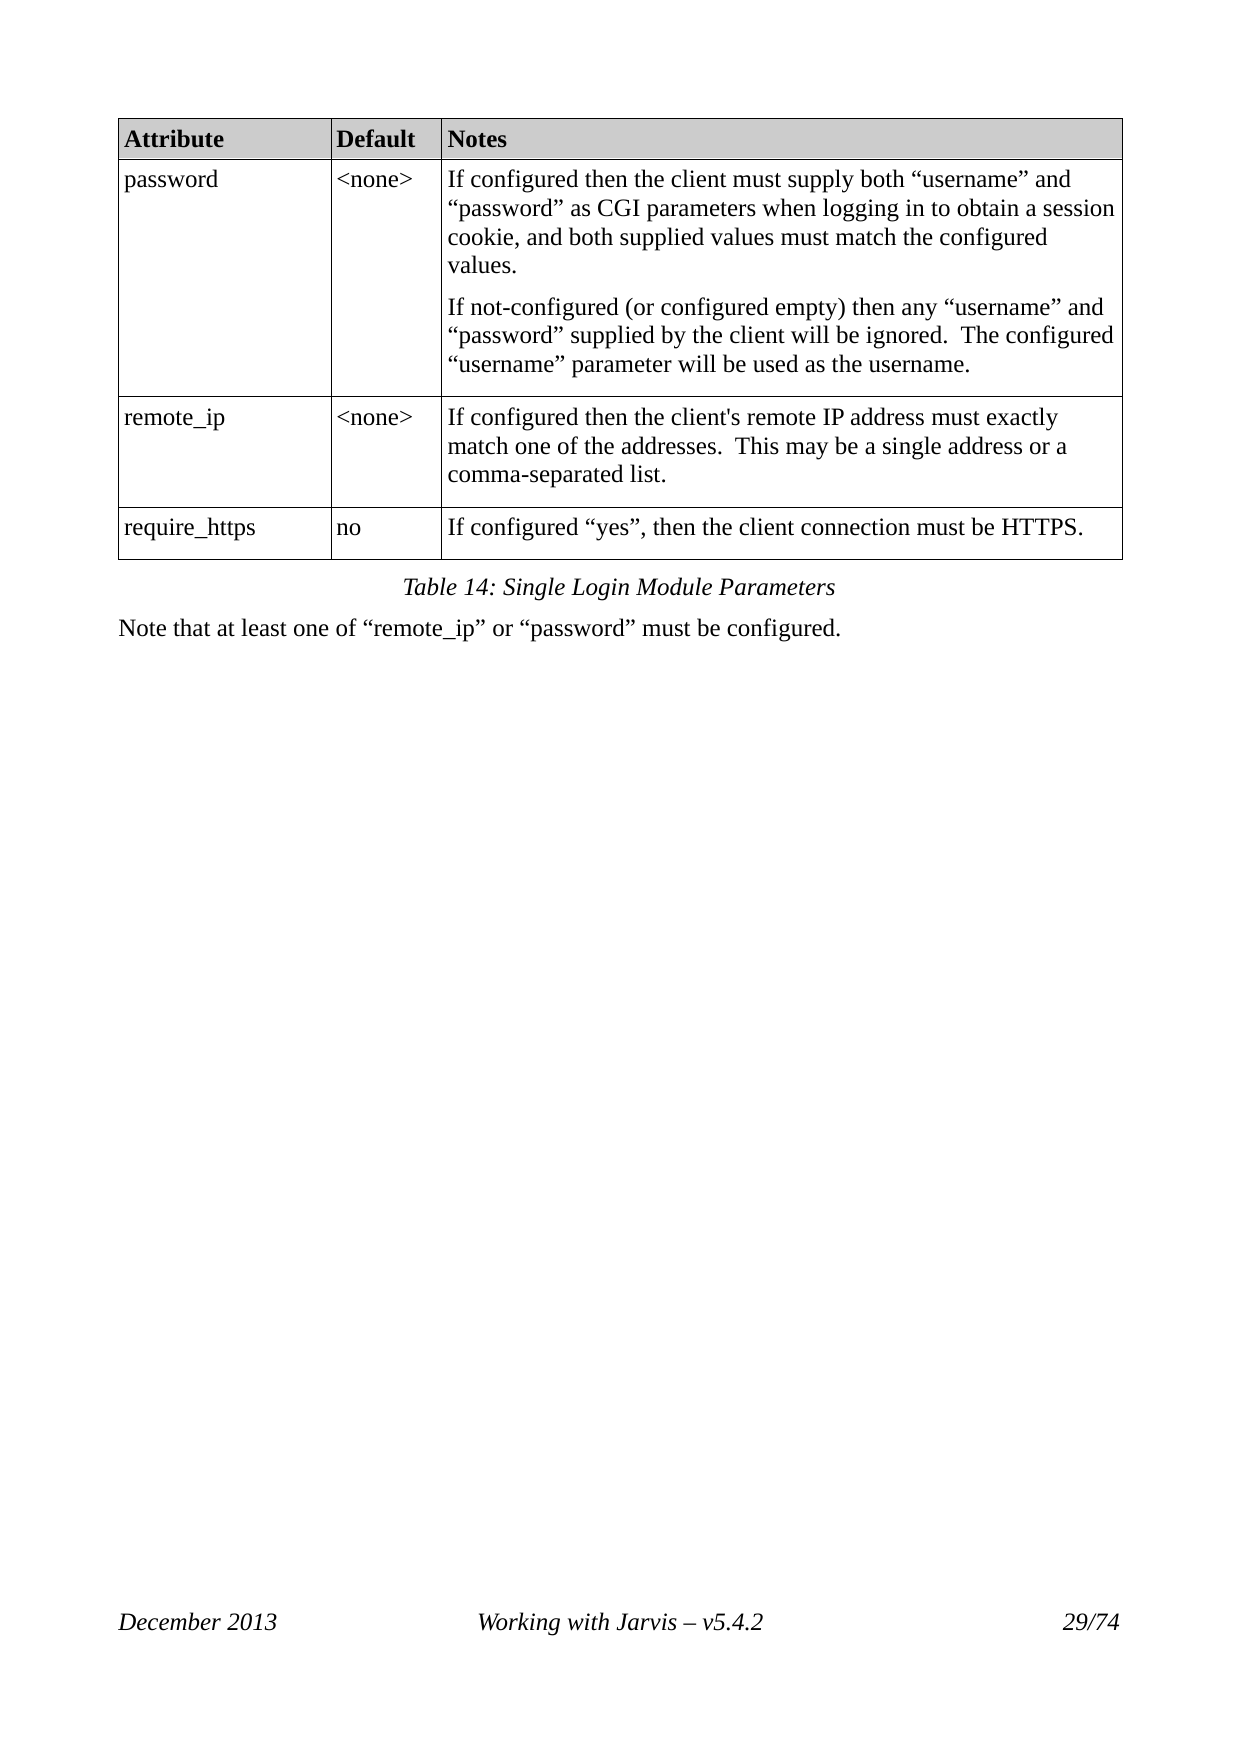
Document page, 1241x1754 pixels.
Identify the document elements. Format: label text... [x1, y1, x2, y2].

table_cell require_https [119, 508, 331, 559]
table_cell password [119, 160, 331, 396]
table_cell If configured then the client's remote IP address must exactly match one of the addresses. This may be a single address or a comma-separated list. [442, 397, 1122, 507]
text Table 14: Single Login Module Parameters [118, 572, 1122, 601]
table_cell remote_ip [119, 397, 331, 507]
table_cell <none> [332, 397, 441, 507]
table_header Notes [442, 119, 1122, 158]
table_cell If configured “yes”, then the client connection must be HTTPS. [442, 508, 1122, 559]
table_cell If configured then the client must supply both “username” and “password” as CGI parameters when logging in to obtain a session cookie, and both supplied values must match the configured values. If not-configured (or configured empty) then any “username” and “password” supplied by the client will be ignored. The configured “username” parameter will be used as the username. [442, 160, 1122, 396]
table_cell <none> [332, 160, 441, 396]
table_header Default [332, 119, 441, 158]
table_cell no [332, 508, 441, 559]
text Note that at least one of “remote_ip” or “password” must be configured. [118, 613, 1122, 642]
table_header Attribute [119, 119, 331, 158]
